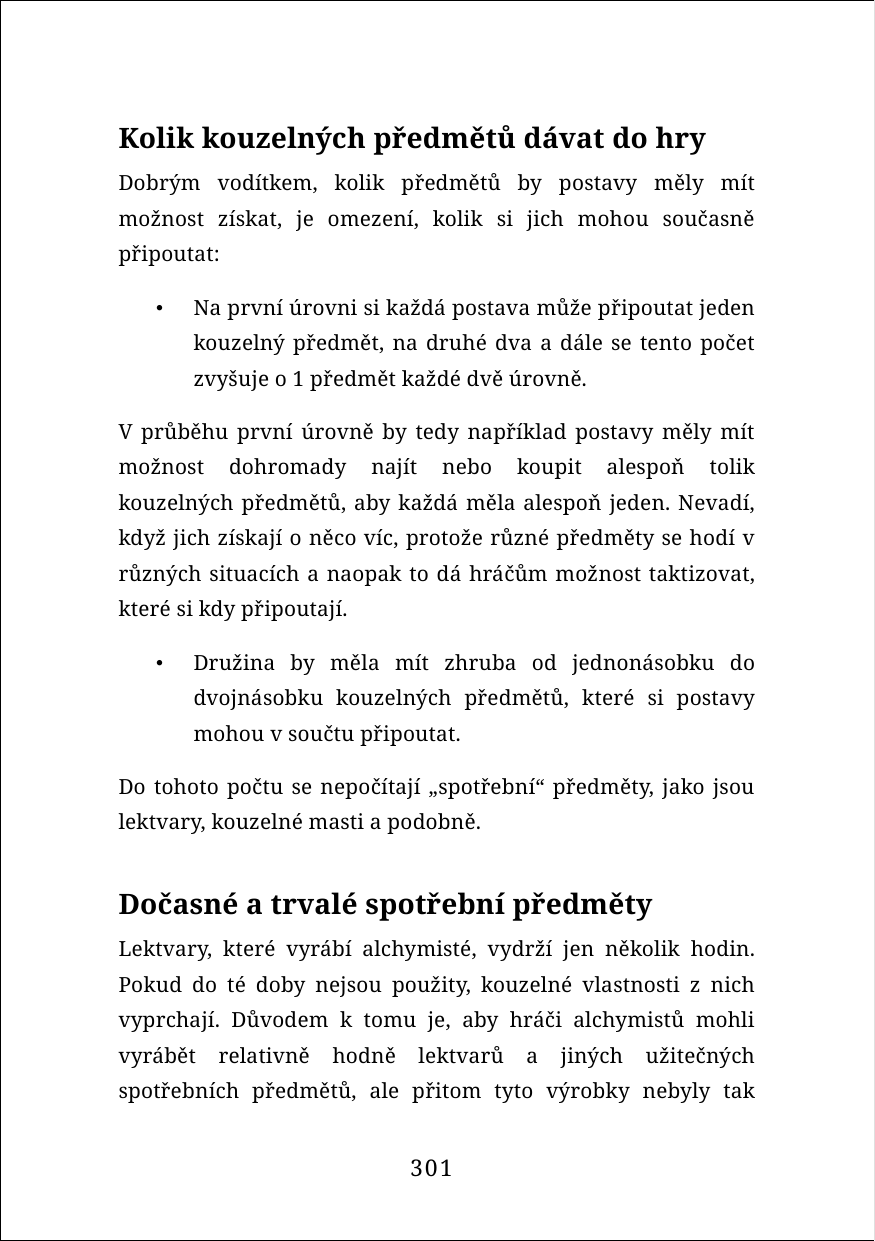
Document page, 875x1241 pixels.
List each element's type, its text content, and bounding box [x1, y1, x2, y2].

text Lektvary, které vyrábí alchymisté, vydrží jen několik hodin. Pokud do té doby nejsou použity, kouzelné vlastnosti z nich vyprchají. Důvodem k tomu je, aby hráči alchymistů mohli vyrábět relativně hodně lektvarů a jiných užitečných spotřebních předmětů, ale přitom tyto výrobky nebyly tak [118, 934, 756, 1105]
list Na první úrovni si každá postava může připoutat jeden kouzelný předmět, na druhé dva a dále se tento počet zvyšuje o 1 předmět každé dvě úrovně. [156, 293, 756, 392]
text Do tohoto počtu se nepočítají „spotřební“ předměty, jako jsou lektvary, kouzelné masti a podobně. [118, 772, 756, 836]
list Družina by měla mít zhruba od jednonásobku do dvojnásobku kouzelných předmětů, které si postavy mohou v součtu připoutat. [156, 648, 756, 747]
subtitle Dočasné a trvalé spotřební předměty [118, 884, 756, 923]
text Dobrým vodítkem, kolik předmětů by postavy měly mít možnost získat, je omezení, kolik si jich mohou současně připoutat: [118, 168, 756, 268]
text V průběhu první úrovně by tedy například postavy měly mít možnost dohromady najít nebo koupit alespoň tolik kouzelných předmětů, aby každá měla alespoň jeden. Nevadí, když jich získají o něco víc, protože různé předměty se hodí v různých situacích a naopak to dá hráčům možnost taktizovat, které si kdy připoutají. [118, 417, 756, 623]
subtitle Kolik kouzelných předmětů dávat do hry [118, 118, 756, 157]
